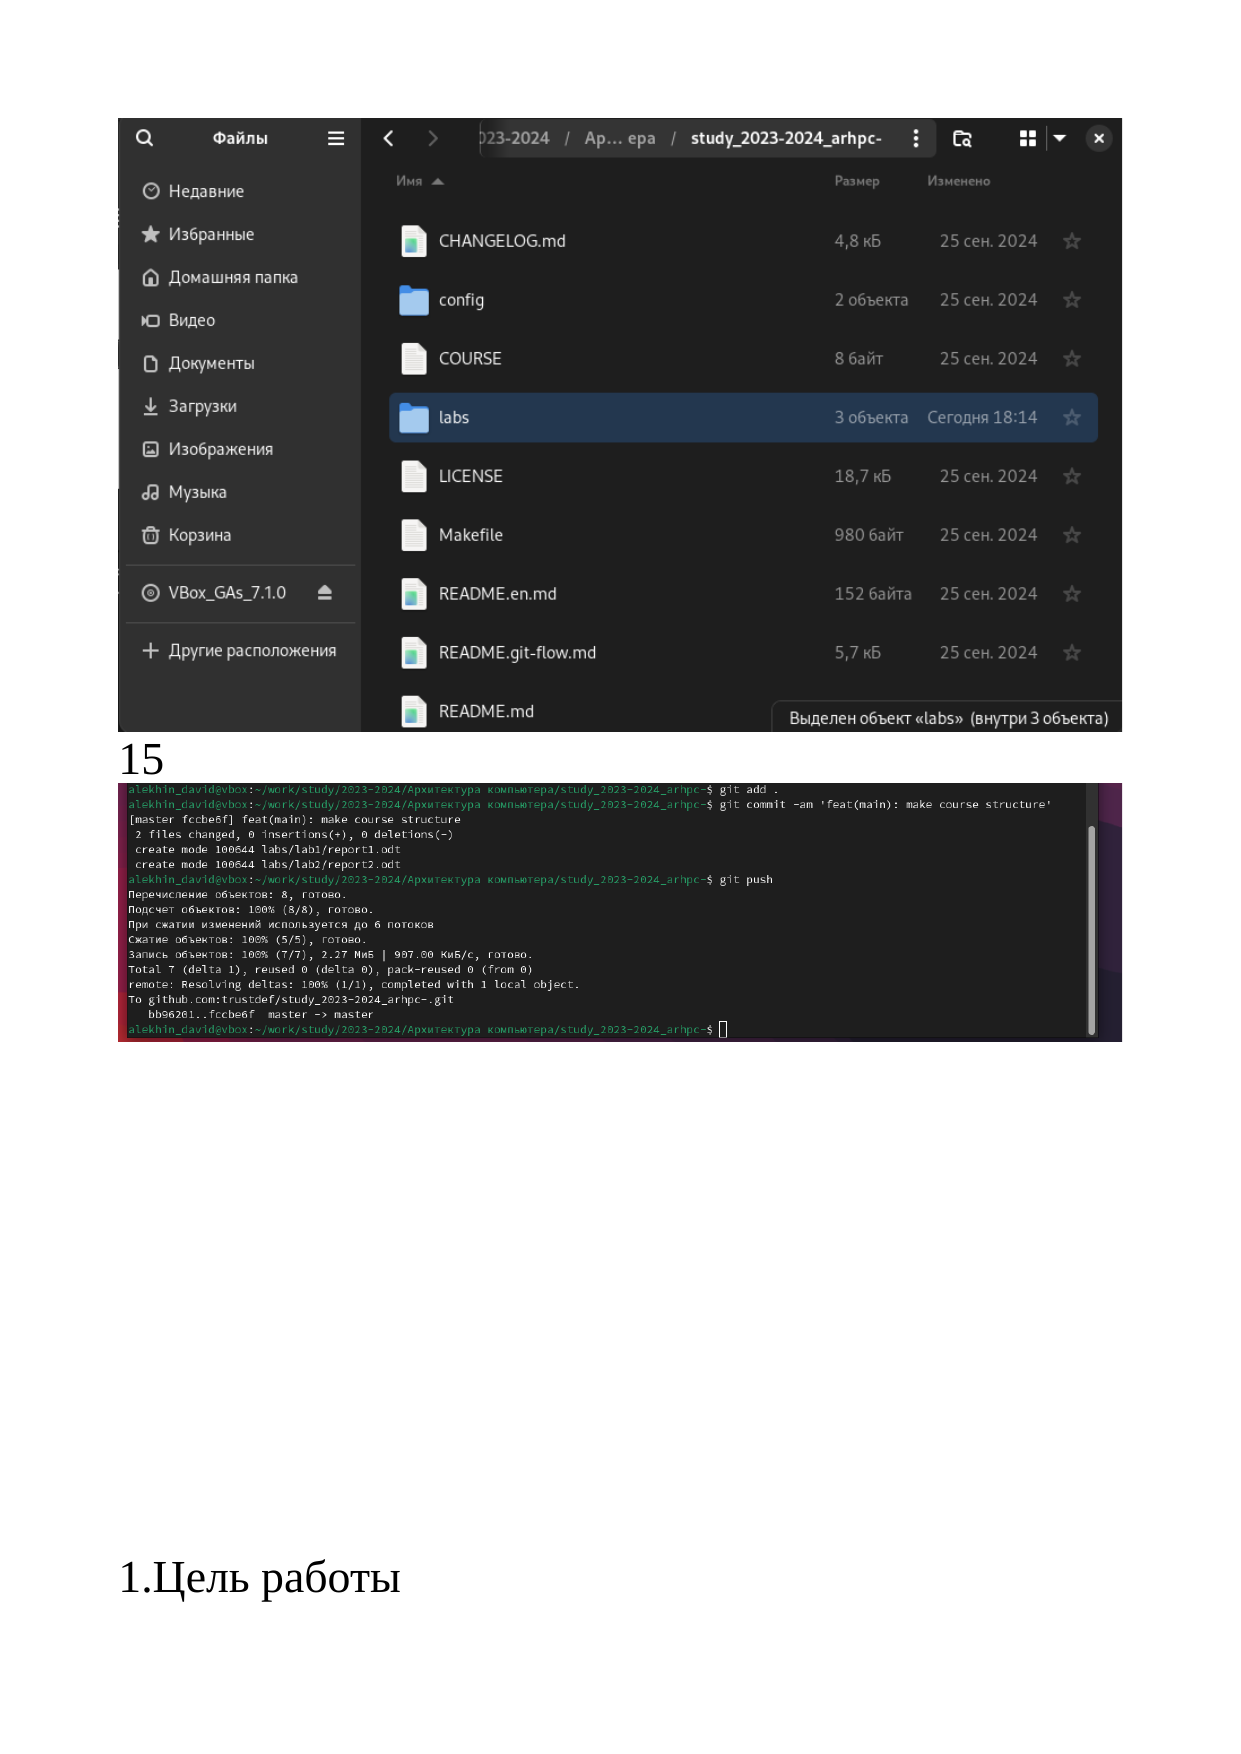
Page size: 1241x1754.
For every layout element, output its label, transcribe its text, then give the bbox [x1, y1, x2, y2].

picture [118, 783, 1123, 1042]
picture [118, 118, 1123, 732]
text 1.Цель работы [118, 1550, 1122, 1603]
text 15 [118, 732, 1122, 783]
